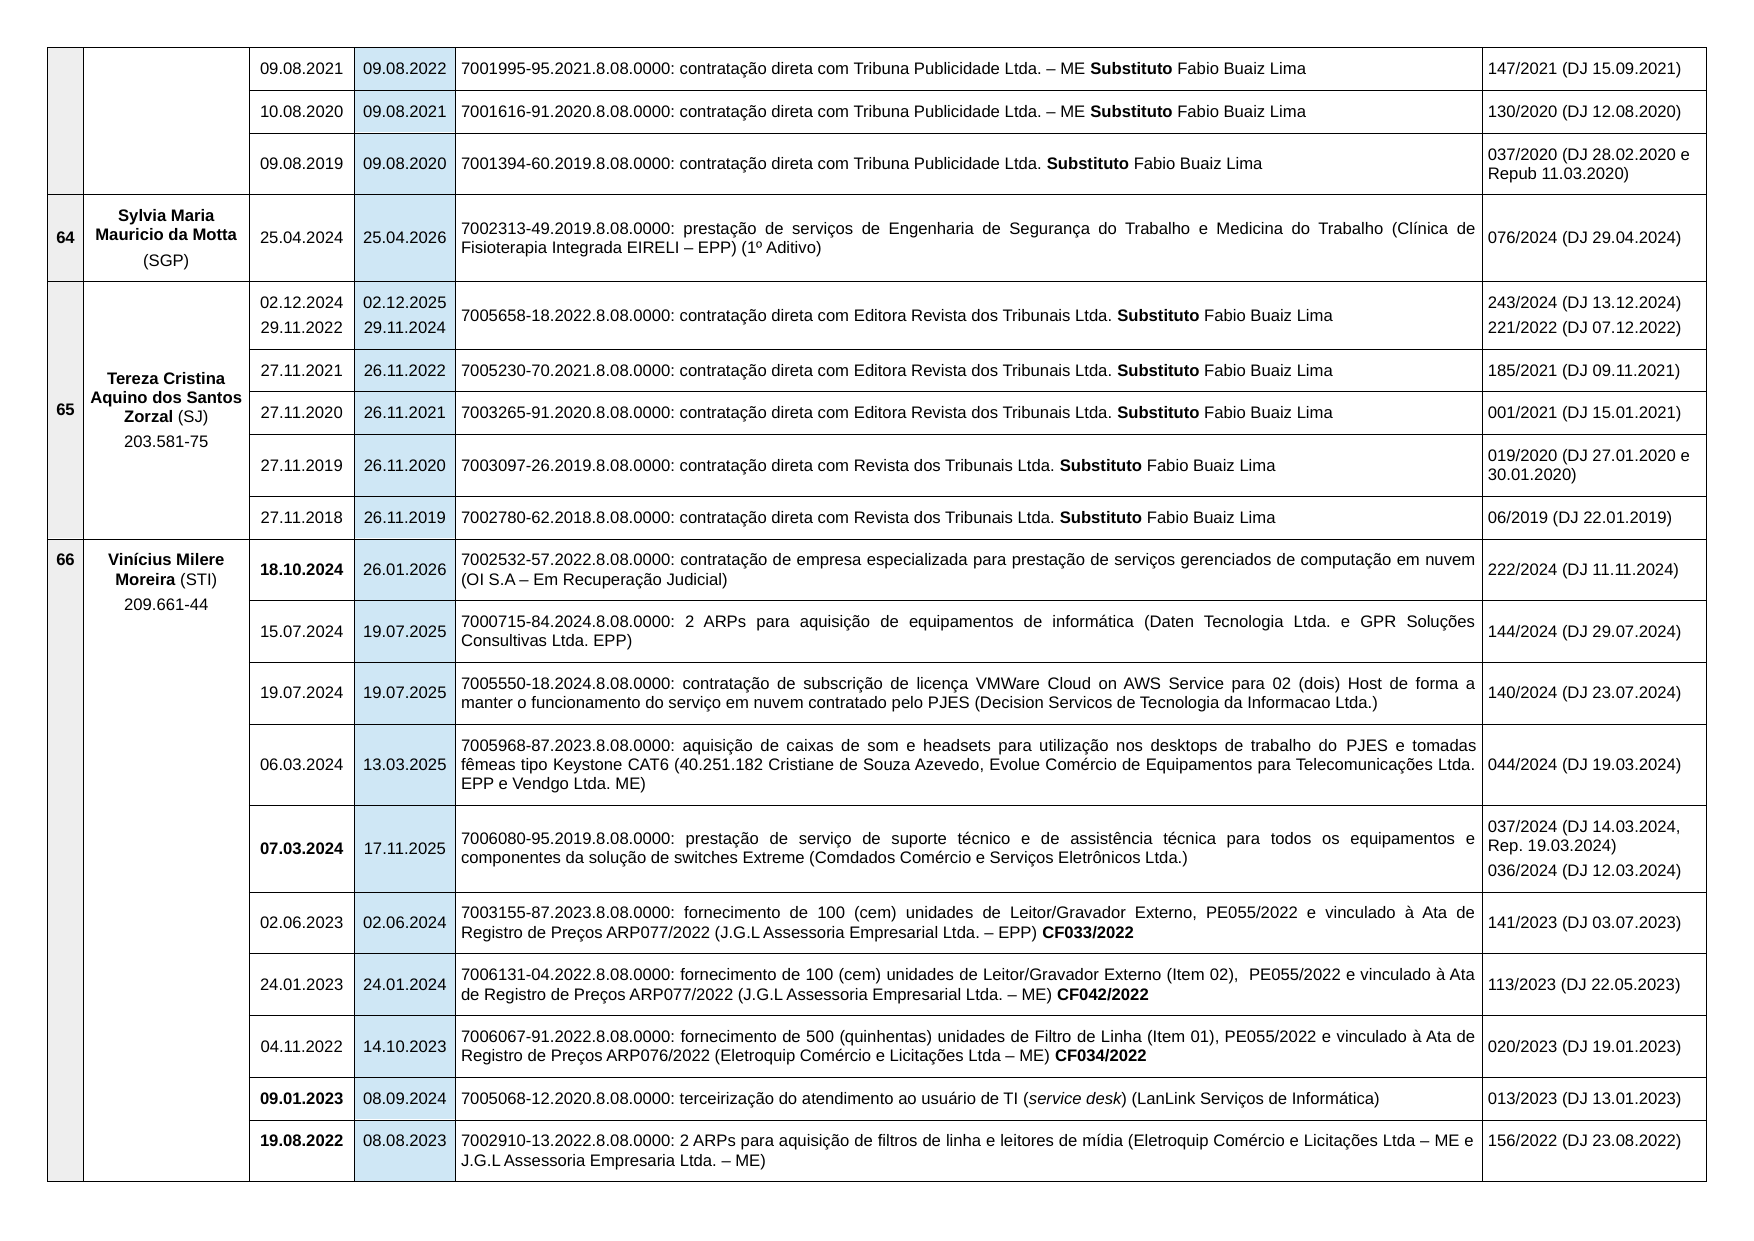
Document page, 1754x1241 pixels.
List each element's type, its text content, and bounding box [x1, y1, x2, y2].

table_cell 7006067-91.2022.8.08.0000: fornecimento de 500 (quinhentas) unidades de Filtro de Linha (Item 01), PE055/2022 e vinculado à Ata de Registro de Preços ARP076/2022 (Eletroquip Comércio e Licitações Ltda – ME) CF034/2022 [456, 1016, 1482, 1077]
table_cell 26.11.2022 [355, 350, 455, 391]
table_cell 09.01.2023 [250, 1078, 354, 1119]
table_cell 27.11.2019 [250, 435, 354, 496]
table_cell 222/2024 (DJ 11.11.2024) [1483, 540, 1706, 600]
table_cell 13.03.2025 [355, 725, 455, 805]
table_cell 147/2021 (DJ 15.09.2021) [1483, 48, 1706, 90]
table_cell 7006131-04.2022.8.08.0000: fornecimento de 100 (cem) unidades de Leitor/Gravador Externo (Item 02), PE055/2022 e vinculado à Ata de Registro de Preços ARP077/2022 (J.G.L Assessoria Empresarial Ltda. – ME) CF042/2022 [456, 954, 1482, 1015]
table_cell 10.08.2020 [250, 91, 354, 132]
table_cell 66 [48, 540, 83, 1181]
table_cell 7000715-84.2024.8.08.0000: 2 ARPs para aquisição de equipamentos de informática (Daten Tecnologia Ltda. e GPR Soluções Consultivas Ltda. EPP) [456, 601, 1482, 662]
table_cell 26.11.2020 [355, 435, 455, 496]
table_cell 7005968-87.2023.8.08.0000: aquisição de caixas de som e headsets para utilização nos desktops de trabalho do PJES e tomadas fêmeas tipo Keystone CAT6 (40.251.182 Cristiane de Souza Azevedo, Evolue Comércio de Equipamentos para Telecomunicações Ltda. EPP e Vendgo Ltda. ME) [456, 725, 1482, 805]
table_cell 27.11.2020 [250, 392, 354, 434]
table_cell 06/2019 (DJ 22.01.2019) [1483, 497, 1706, 538]
table_cell 7005658-18.2022.8.08.0000: contratação direta com Editora Revista dos Tribunais Ltda. Substituto Fabio Buaiz Lima [456, 282, 1482, 349]
table_cell 037/2024 (DJ 14.03.2024, Rep. 19.03.2024) 036/2024 (DJ 12.03.2024) [1483, 806, 1706, 892]
table_cell 013/2023 (DJ 13.01.2023) [1483, 1078, 1706, 1119]
table_cell 65 [48, 282, 83, 538]
table_cell 09.08.2019 [250, 134, 354, 194]
table_cell 09.08.2020 [355, 134, 455, 194]
table_cell 09.08.2022 [355, 48, 455, 90]
table_cell 7002910-13.2022.8.08.0000: 2 ARPs para aquisição de filtros de linha e leitores de mídia (Eletroquip Comércio e Licitações Ltda – ME e J.G.L Assessoria Empresaria Ltda. – ME) [456, 1121, 1482, 1181]
table_cell 7005550-18.2024.8.08.0000: contratação de subscrição de licença VMWare Cloud on AWS Service para 02 (dois) Host de forma a manter o funcionamento do serviço em nuvem contratado pelo PJES (Decision Servicos de Tecnologia da Informacao Ltda.) [456, 663, 1482, 724]
table_cell 26.11.2021 [355, 392, 455, 434]
table_cell 144/2024 (DJ 29.07.2024) [1483, 601, 1706, 662]
table_cell 02.12.2025 29.11.2024 [355, 282, 455, 349]
table_cell 09.08.2021 [355, 91, 455, 132]
table_cell 07.03.2024 [250, 806, 354, 892]
table_cell 27.11.2018 [250, 497, 354, 538]
table_cell 06.03.2024 [250, 725, 354, 805]
table_cell Sylvia Maria Mauricio da Motta (SGP) [84, 195, 249, 281]
table_cell 08.09.2024 [355, 1078, 455, 1119]
table_cell 19.07.2025 [355, 663, 455, 724]
table_cell 7001616-91.2020.8.08.0000: contratação direta com Tribuna Publicidade Ltda. – ME Substituto Fabio Buaiz Lima [456, 91, 1482, 132]
table_cell 09.08.2021 [250, 48, 354, 90]
table_cell 26.01.2026 [355, 540, 455, 600]
table_cell 15.07.2024 [250, 601, 354, 662]
table_cell 25.04.2024 [250, 195, 354, 281]
table_cell 037/2020 (DJ 28.02.2020 e Repub 11.03.2020) [1483, 134, 1706, 194]
table_cell 19.07.2025 [355, 601, 455, 662]
table_cell 24.01.2024 [355, 954, 455, 1015]
table_cell 044/2024 (DJ 19.03.2024) [1483, 725, 1706, 805]
table_cell 19.07.2024 [250, 663, 354, 724]
table_cell 185/2021 (DJ 09.11.2021) [1483, 350, 1706, 391]
table_cell 24.01.2023 [250, 954, 354, 1015]
table_cell 02.12.2024 29.11.2022 [250, 282, 354, 349]
table_cell 08.08.2023 [355, 1121, 455, 1181]
table_cell [48, 48, 83, 194]
table_cell 64 [48, 195, 83, 281]
table_cell 04.11.2022 [250, 1016, 354, 1077]
table_cell 243/2024 (DJ 13.12.2024) 221/2022 (DJ 07.12.2022) [1483, 282, 1706, 349]
table_cell 141/2023 (DJ 03.07.2023) [1483, 893, 1706, 953]
table_cell 7003265-91.2020.8.08.0000: contratação direta com Editora Revista dos Tribunais Ltda. Substituto Fabio Buaiz Lima [456, 392, 1482, 434]
table_cell 7005068-12.2020.8.08.0000: terceirização do atendimento ao usuário de TI (service desk) (LanLink Serviços de Informática) [456, 1078, 1482, 1119]
table_cell Vinícius Milere Moreira (STI) 209.661-44 [84, 540, 249, 1181]
table_cell 7003097-26.2019.8.08.0000: contratação direta com Revista dos Tribunais Ltda. Substituto Fabio Buaiz Lima [456, 435, 1482, 496]
table_cell 156/2022 (DJ 23.08.2022) [1483, 1121, 1706, 1181]
table_cell 02.06.2023 [250, 893, 354, 953]
table_cell 7002532-57.2022.8.08.0000: contratação de empresa especializada para prestação de serviços gerenciados de computação em nuvem (OI S.A – Em Recuperação Judicial) [456, 540, 1482, 600]
table_cell 140/2024 (DJ 23.07.2024) [1483, 663, 1706, 724]
table_cell 113/2023 (DJ 22.05.2023) [1483, 954, 1706, 1015]
table_cell 020/2023 (DJ 19.01.2023) [1483, 1016, 1706, 1077]
table_cell 25.04.2026 [355, 195, 455, 281]
table_cell 02.06.2024 [355, 893, 455, 953]
table_cell 14.10.2023 [355, 1016, 455, 1077]
table_cell 7002313-49.2019.8.08.0000: prestação de serviços de Engenharia de Segurança do Trabalho e Medicina do Trabalho (Clínica de Fisioterapia Integrada EIRELI – EPP) (1º Aditivo) [456, 195, 1482, 281]
table_cell 7005230-70.2021.8.08.0000: contratação direta com Editora Revista dos Tribunais Ltda. Substituto Fabio Buaiz Lima [456, 350, 1482, 391]
table_cell 7002780-62.2018.8.08.0000: contratação direta com Revista dos Tribunais Ltda. Substituto Fabio Buaiz Lima [456, 497, 1482, 538]
table_cell 18.10.2024 [250, 540, 354, 600]
table_cell [84, 48, 249, 194]
table_cell 001/2021 (DJ 15.01.2021) [1483, 392, 1706, 434]
table_cell 130/2020 (DJ 12.08.2020) [1483, 91, 1706, 132]
table_cell 019/2020 (DJ 27.01.2020 e 30.01.2020) [1483, 435, 1706, 496]
table_cell 27.11.2021 [250, 350, 354, 391]
table_cell 076/2024 (DJ 29.04.2024) [1483, 195, 1706, 281]
table_cell 7001394-60.2019.8.08.0000: contratação direta com Tribuna Publicidade Ltda. Substituto Fabio Buaiz Lima [456, 134, 1482, 194]
table_cell 7003155-87.2023.8.08.0000: fornecimento de 100 (cem) unidades de Leitor/Gravador Externo, PE055/2022 e vinculado à Ata de Registro de Preços ARP077/2022 (J.G.L Assessoria Empresarial Ltda. – EPP) CF033/2022 [456, 893, 1482, 953]
table_cell 7006080-95.2019.8.08.0000: prestação de serviço de suporte técnico e de assistência técnica para todos os equipamentos e componentes da solução de switches Extreme (Comdados Comércio e Serviços Eletrônicos Ltda.) [456, 806, 1482, 892]
table_cell 19.08.2022 [250, 1121, 354, 1181]
table_cell 17.11.2025 [355, 806, 455, 892]
table_cell 26.11.2019 [355, 497, 455, 538]
table_cell 7001995-95.2021.8.08.0000: contratação direta com Tribuna Publicidade Ltda. – ME Substituto Fabio Buaiz Lima [456, 48, 1482, 90]
table_cell Tereza Cristina Aquino dos Santos Zorzal (SJ) 203.581-75 [84, 282, 249, 538]
